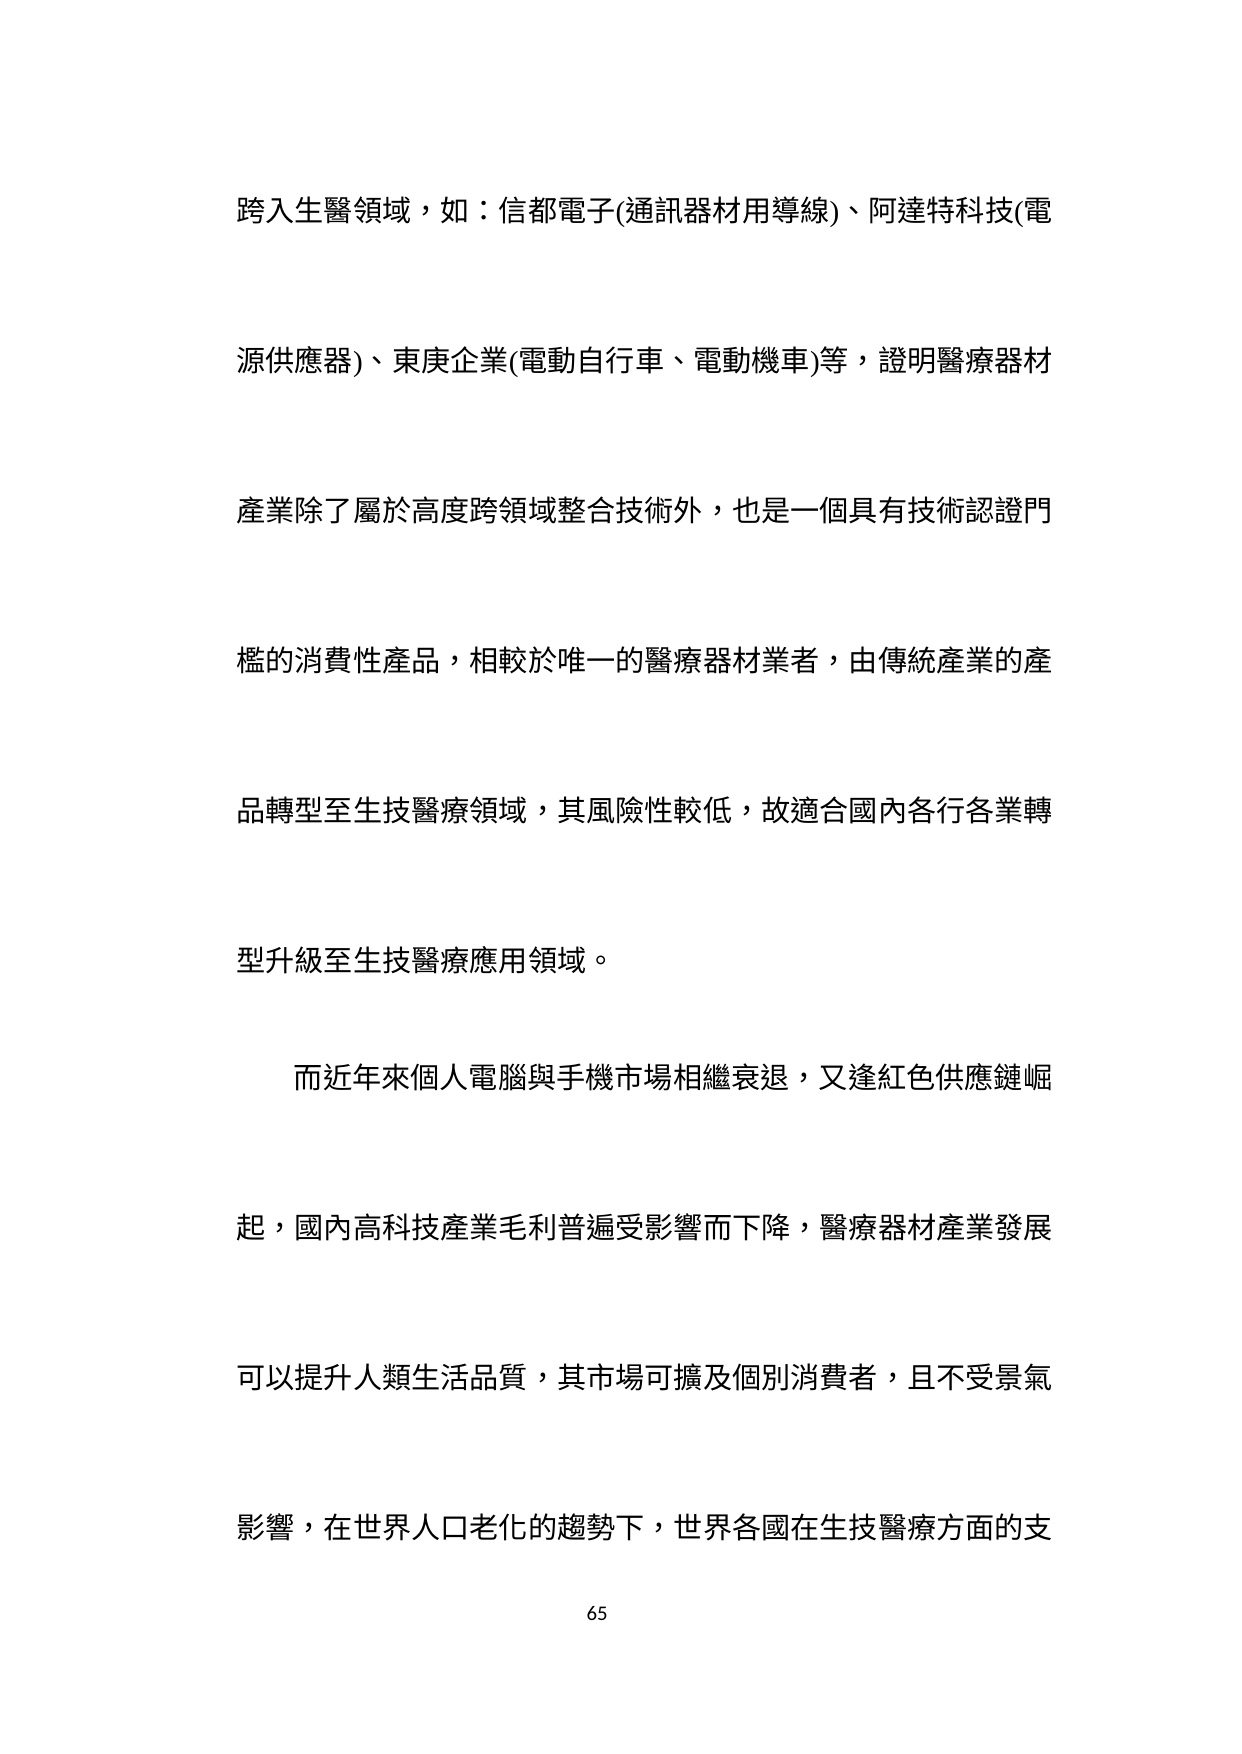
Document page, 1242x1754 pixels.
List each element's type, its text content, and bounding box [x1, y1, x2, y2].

text 跨入生醫領域，如：信都電子(通訊器材用導線)、阿達特科技(電源供應器)、東庚企業(電動自行車、電動機車)等，證明醫療器材產業除了屬於高度跨領域整合技術外，也是一個具有技術認證門檻的消費性產品，相較於唯一的醫療器材業者，由傳統產業的產品轉型至生技醫療領域，其風險性較低，故適合國內各行各業轉型升級至生技醫療應用領域。 [236, 171, 1079, 996]
text 而近年來個人電腦與手機市場相繼衰退，又逢紅色供應鏈崛起，國內高科技產業毛利普遍受影響而下降，醫療器材產業發展可以提升人類生活品質，其市場可擴及個別消費者，且不受景氣影響，在世界人口老化的趨勢下，世界各國在生技醫療方面的支 [236, 1038, 1079, 1563]
